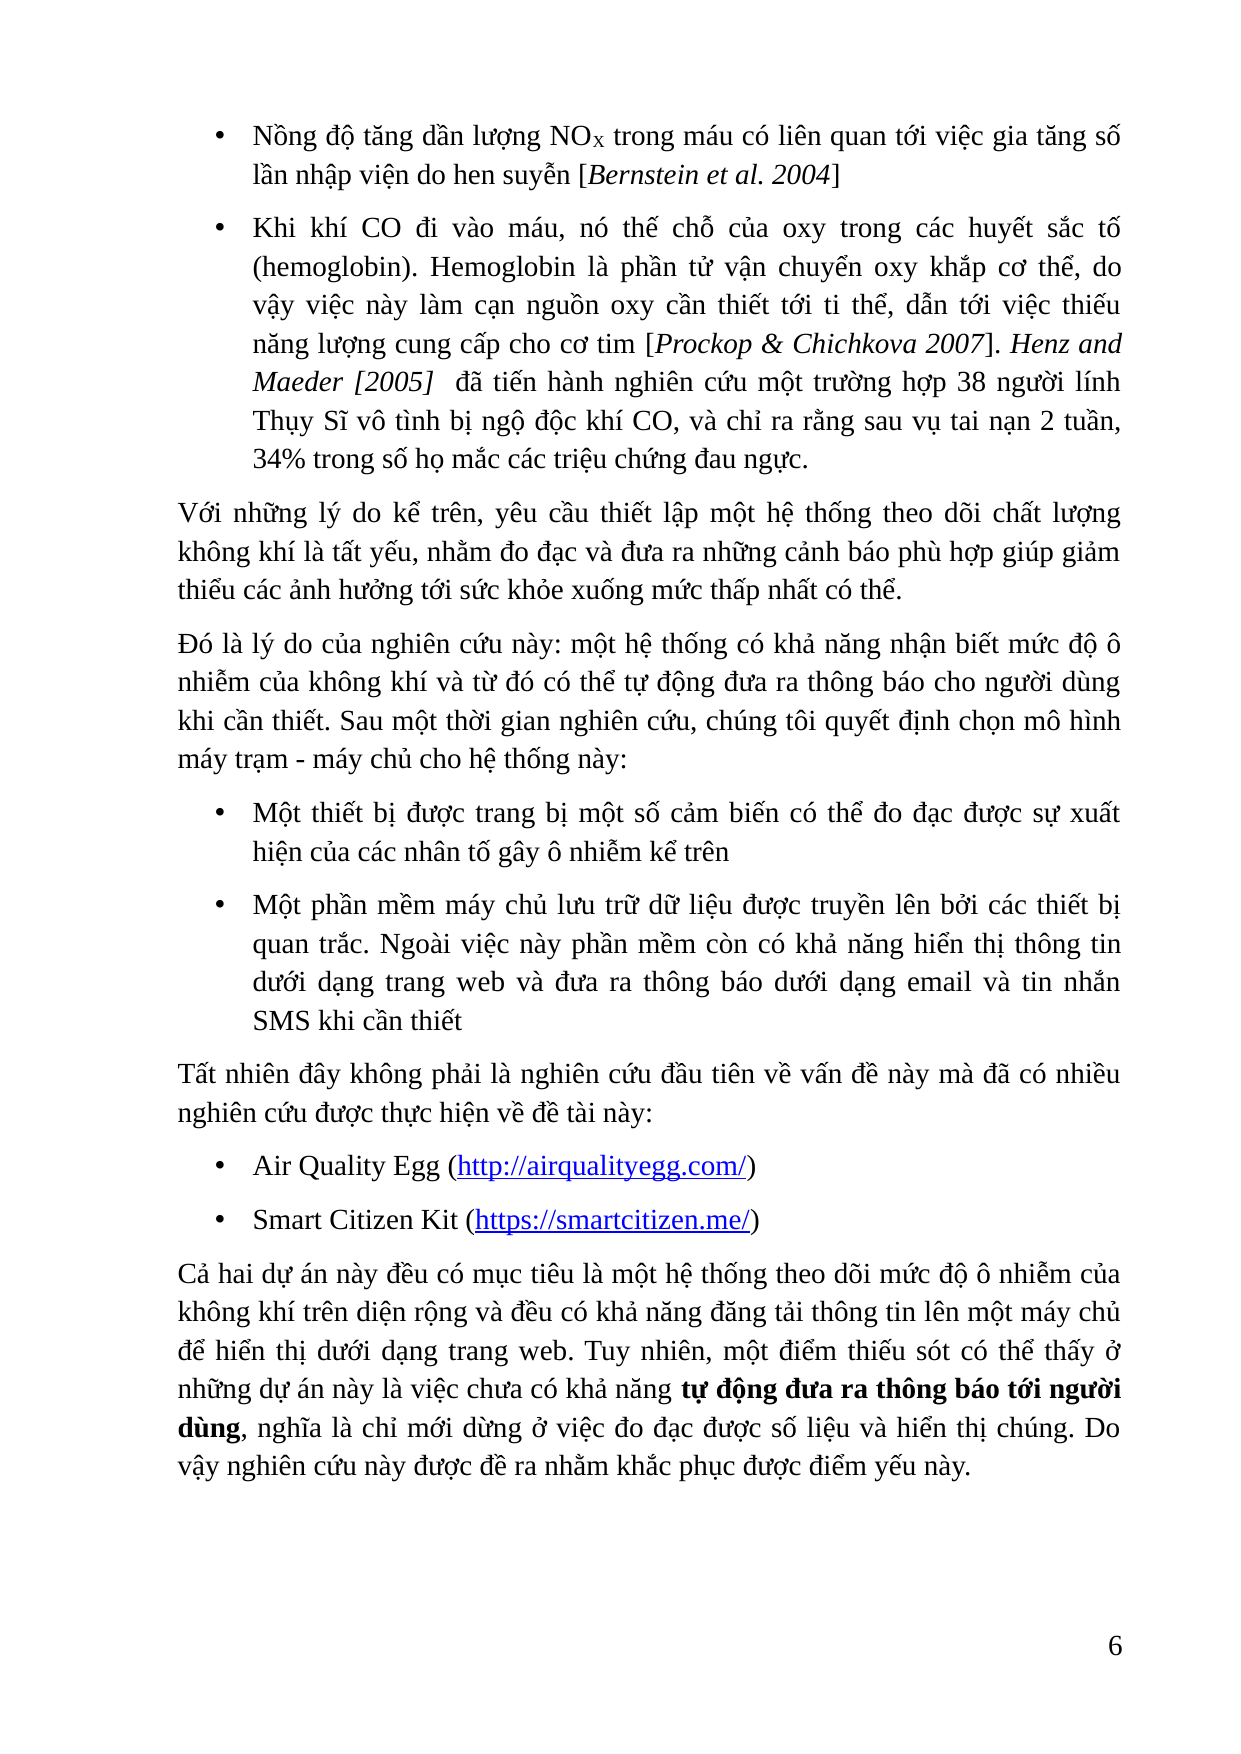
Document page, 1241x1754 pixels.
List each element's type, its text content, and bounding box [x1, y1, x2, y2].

text Tất nhiên đây không phải là nghiên cứu đầu tiên về vấn đề này mà đã có nhiều nghiên cứu được thực hiện về đề tài này: [177, 1056, 1122, 1128]
text Cả hai dự án này đều có mục tiêu là một hệ thống theo dõi mức độ ô nhiễm của không khí trên diện rộng và đều có khả năng đăng tải thông tin lên một máy chủ để hiển thị dưới dạng trang web. Tuy nhiên, một điểm thiếu sót có thể thấy ở những dự án này là việc chưa có khả năng tự động đưa ra thông báo tới người dùng, nghĩa là chỉ mới dừng ở việc đo đạc được số liệu và hiển thị chúng. Do vậy nghiên cứu này được đề ra nhằm khắc phục được điểm yếu này. [177, 1256, 1122, 1482]
list Khi khí CO đi vào máu, nó thế chỗ của oxy trong các huyết sắc tố (hemoglobin). Hemoglobin là phần tử vận chuyển oxy khắp cơ thể, do vậy việc này làm cạn nguồn oxy cần thiết tới ti thể, dẫn tới việc thiếu năng lượng cung cấp cho cơ tim [Prockop & Chichkova 2007]. Henz and Maeder [2005] đã tiến hành nghiên cứu một trường hợp 38 người lính Thụy Sĩ vô tình bị ngộ độc khí CO, và chỉ ra rằng sau vụ tai nạn 2 tuần, 34% trong số họ mắc các triệu chứng đau ngực. [215, 210, 1122, 475]
list Nồng độ tăng dần lượng NOX trong máu có liên quan tới việc gia tăng số lần nhập viện do hen suyễn [Bernstein et al. 2004] [215, 118, 1122, 190]
list Smart Citizen Kit (https://smartcitizen.me/) [215, 1202, 1122, 1236]
text Với những lý do kể trên, yêu cầu thiết lập một hệ thống theo dõi chất lượng không khí là tất yếu, nhằm đo đạc và đưa ra những cảnh báo phù hợp giúp giảm thiểu các ảnh hưởng tới sức khỏe xuống mức thấp nhất có thể. [177, 495, 1122, 606]
list Một thiết bị được trang bị một số cảm biến có thể đo đạc được sự xuất hiện của các nhân tố gây ô nhiễm kể trên [215, 795, 1122, 867]
list Air Quality Egg (http://airqualityegg.com/) [215, 1148, 1122, 1182]
text Đó là lý do của nghiên cứu này: một hệ thống có khả năng nhận biết mức độ ô nhiễm của không khí và từ đó có thể tự động đưa ra thông báo cho người dùng khi cần thiết. Sau một thời gian nghiên cứu, chúng tôi quyết định chọn mô hình máy trạm - máy chủ cho hệ thống này: [177, 626, 1122, 775]
list Một phần mềm máy chủ lưu trữ dữ liệu được truyền lên bởi các thiết bị quan trắc. Ngoài việc này phần mềm còn có khả năng hiển thị thông tin dưới dạng trang web và đưa ra thông báo dưới dạng email và tin nhắn SMS khi cần thiết [215, 887, 1122, 1036]
